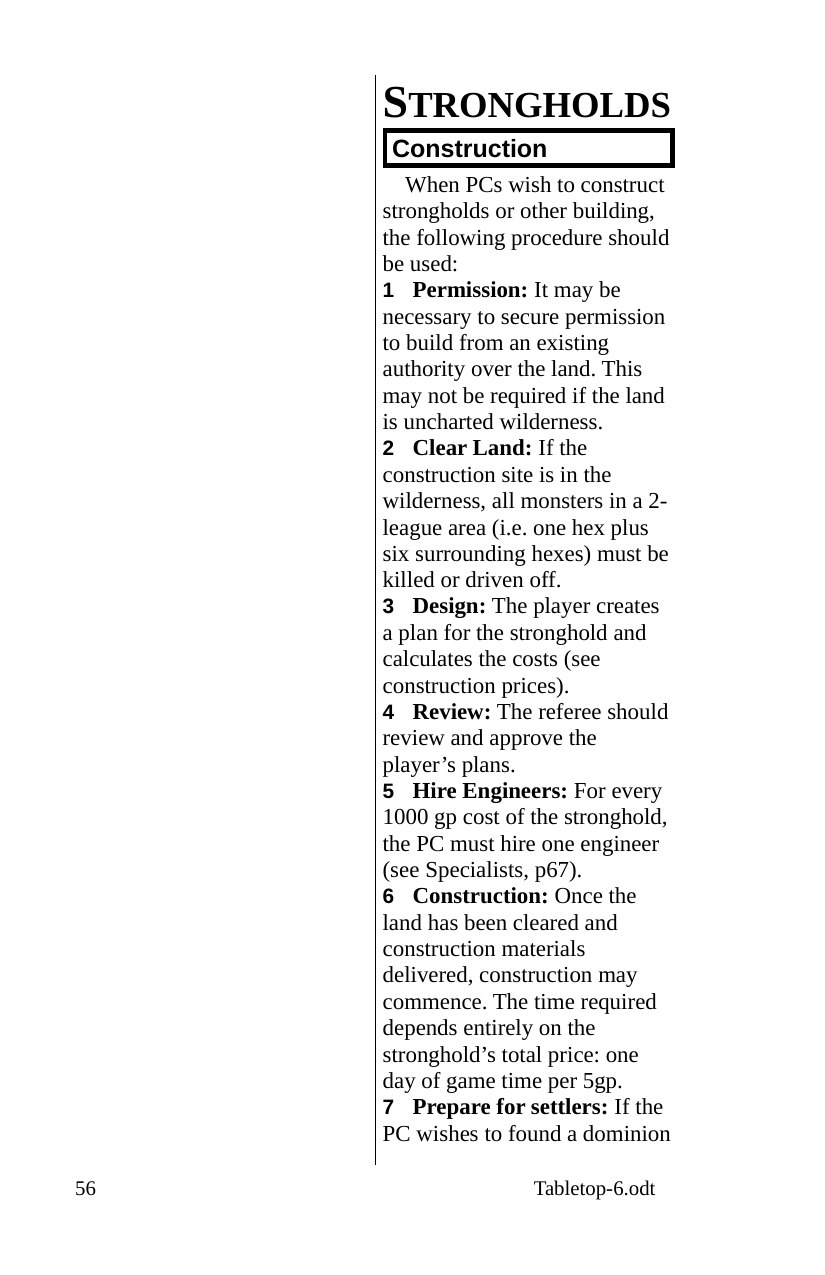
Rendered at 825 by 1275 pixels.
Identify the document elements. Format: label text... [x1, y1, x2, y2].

list Hire engineers: For every 1000 gp cost of the stronghold, the PC must hire one engineer (see Specialists, p15). [382, 777, 675, 882]
list Permission: It may be necessary to secure permission to build from an existing authority over the land. This may not be required if the land is uncharted wilderness. [382, 276, 675, 434]
list Prepare for settlers: If the PC wishes to found a dominion [382, 1093, 675, 1146]
list Review: The referee should review and approve the player’s plans. [382, 698, 675, 777]
list Construction: Once the land has been cleared and construction materials delivered, construction may commence. The time required depends entirely on the stronghold’s total price: one day of game time per 5gp. [382, 882, 675, 1093]
subtitle Construction [387, 133, 670, 163]
list Clear land: If the construction site is in the wilderness, all monsters in a 2-league area (i.e. one hex plus six surrounding hexes) must be killed or driven off. [382, 434, 675, 593]
subtitle Strongholds [382, 87, 675, 125]
list Design: The player creates a plan for the stronghold and calculates the costs (see construction prices). [382, 593, 675, 698]
text When PCs wish to construct strongholds or other building, the following procedure should be used: [382, 171, 675, 276]
